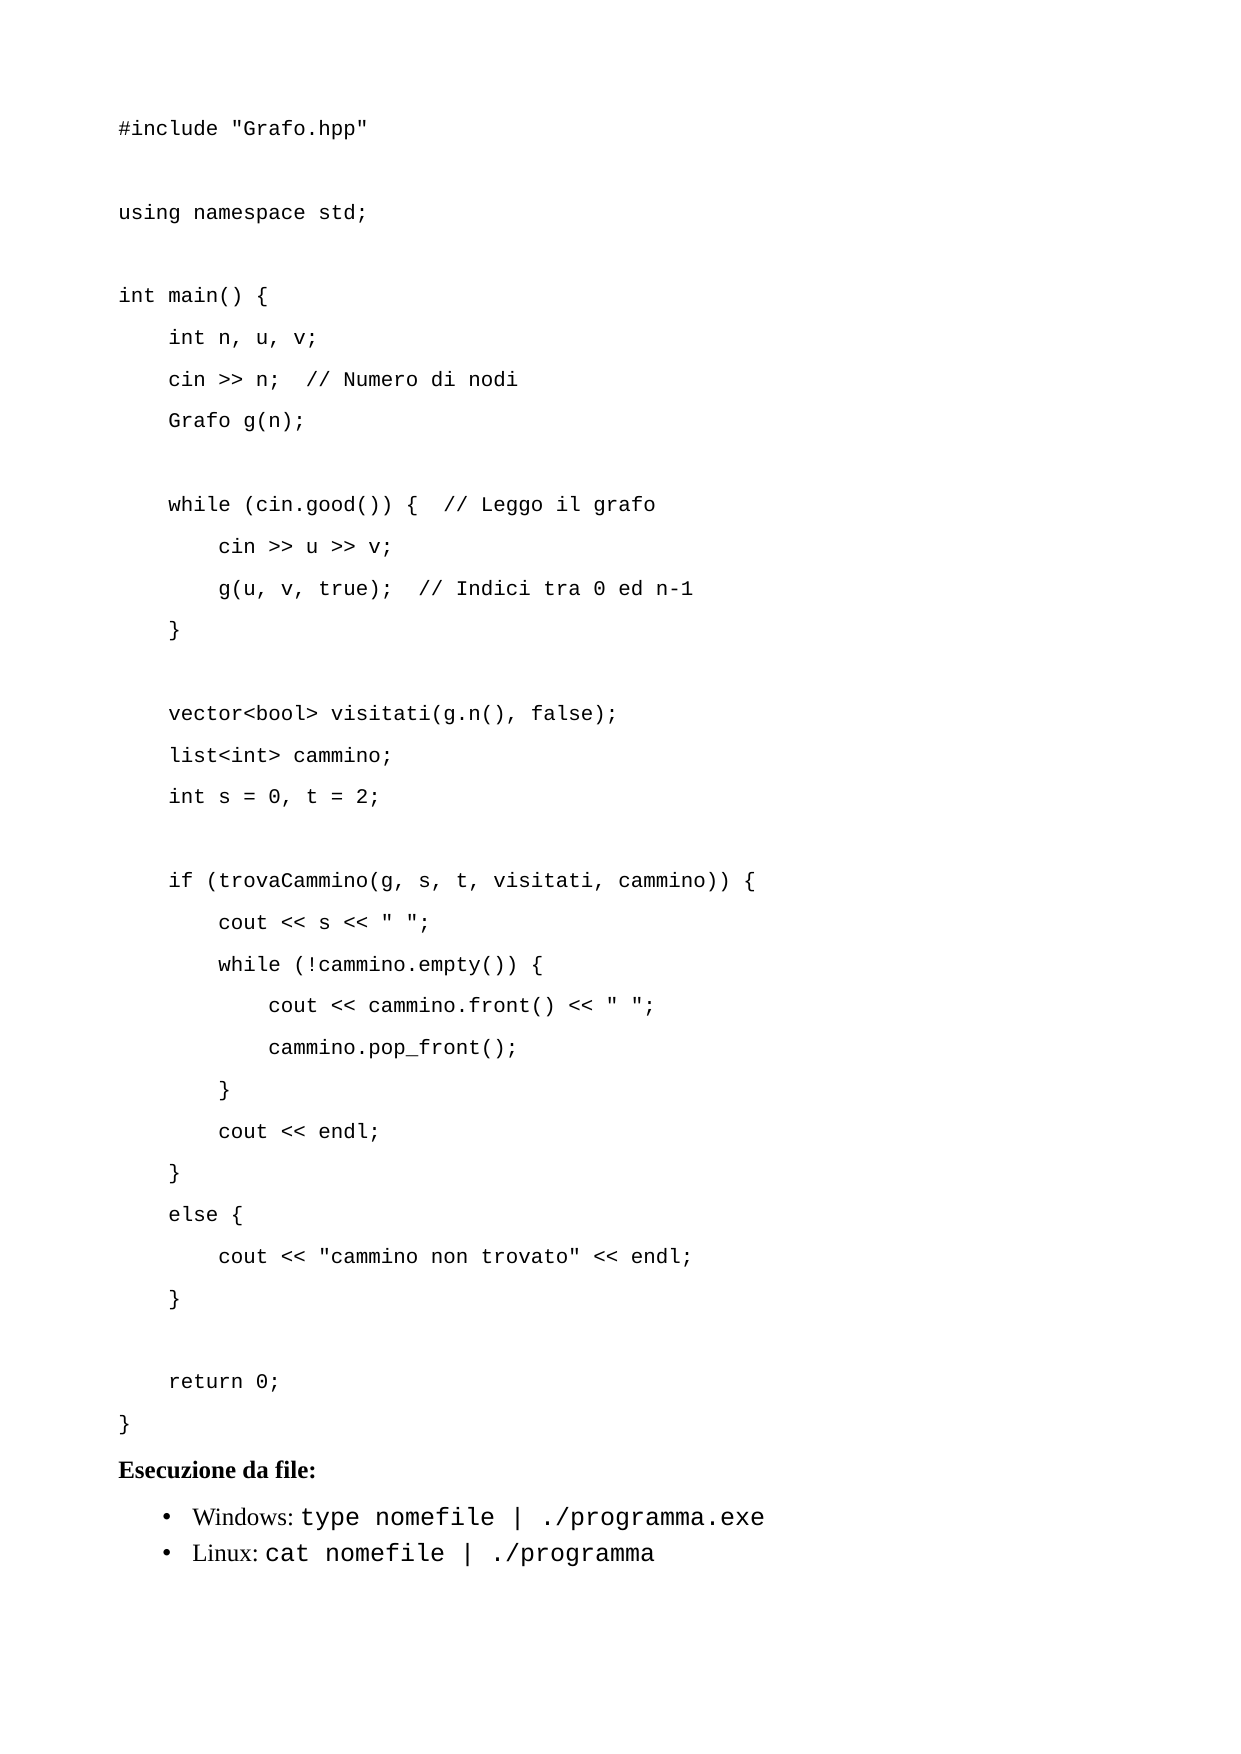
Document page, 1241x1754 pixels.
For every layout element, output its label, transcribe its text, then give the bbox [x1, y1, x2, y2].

text } [118, 1413, 1122, 1437]
text } [118, 1162, 1122, 1186]
text } [118, 1079, 1122, 1102]
text cout << s << " "; [118, 912, 1122, 935]
text int s = 0, t = 2; [118, 786, 1122, 810]
text cammino.pop_front(); [118, 1037, 1122, 1061]
text return 0; [118, 1371, 1122, 1395]
text else { [118, 1204, 1122, 1228]
text int n, u, v; [118, 327, 1122, 351]
text cin >> n; // Numero di nodi [118, 369, 1122, 392]
text cout << cammino.front() << " "; [118, 995, 1122, 1019]
text int main() { [118, 285, 1122, 309]
list Linux: cat nomefile | ./programma [162, 1538, 1122, 1569]
text cin >> u >> v; [118, 536, 1122, 559]
text list<int> cammino; [118, 745, 1122, 768]
text cout << endl; [118, 1121, 1122, 1144]
text Grafo g(n); [118, 411, 1122, 434]
text using namespace std; [118, 202, 1122, 225]
text vector<bool> visitati(g.n(), false); [118, 703, 1122, 727]
text while (cin.good()) { // Leggo il grafo [118, 494, 1122, 518]
text if (trovaCammino(g, s, t, visitati, cammino)) { [118, 870, 1122, 894]
text Esecuzione da file: [118, 1455, 1122, 1483]
text while (!cammino.empty()) { [118, 953, 1122, 977]
text #include "Grafo.hpp" [118, 118, 1122, 142]
list Windows: type nomefile | ./programma.exe [162, 1502, 1122, 1533]
text cout << "cammino non trovato" << endl; [118, 1246, 1122, 1269]
text g(u, v, true); // Indici tra 0 ed n-1 [118, 578, 1122, 601]
text } [118, 1288, 1122, 1311]
text } [118, 619, 1122, 643]
